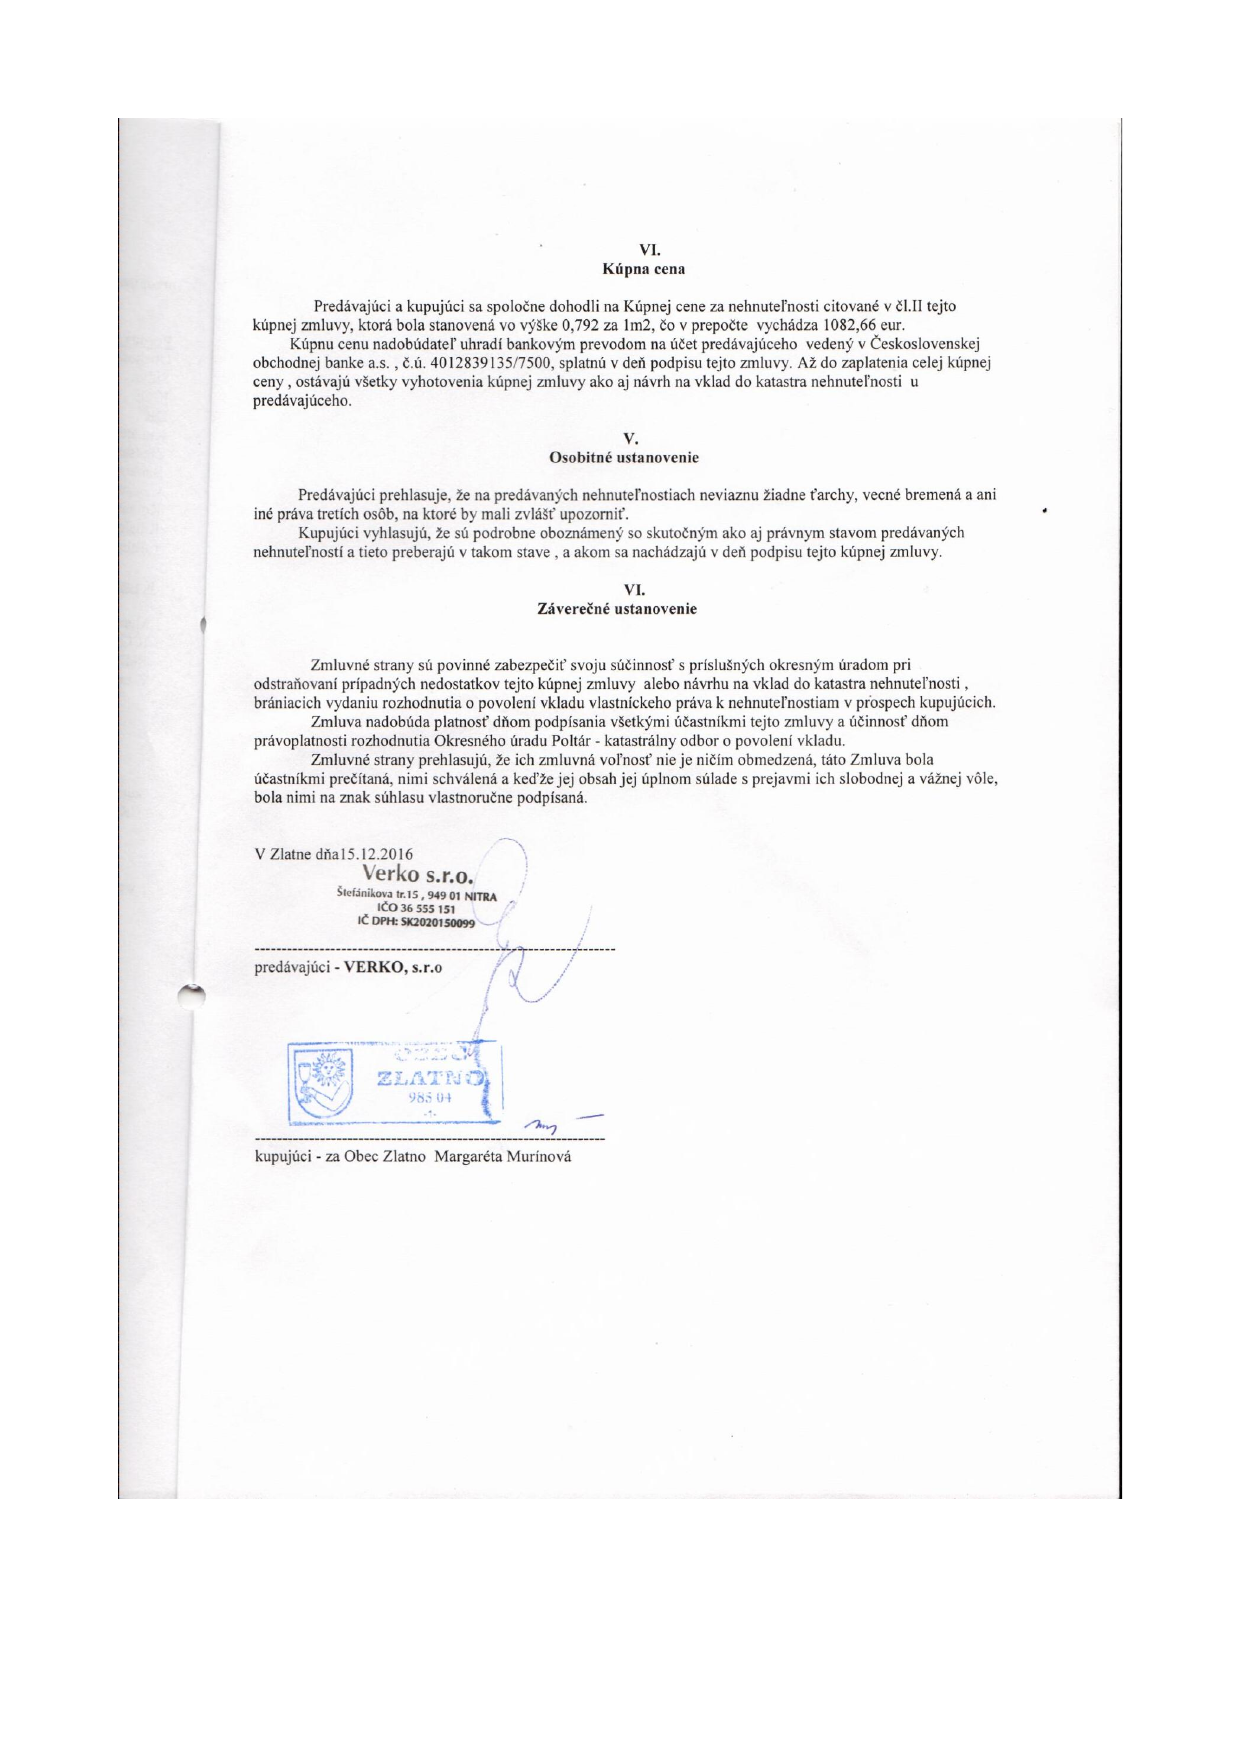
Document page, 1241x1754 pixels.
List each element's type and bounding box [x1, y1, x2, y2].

picture [118, 118, 1123, 1499]
